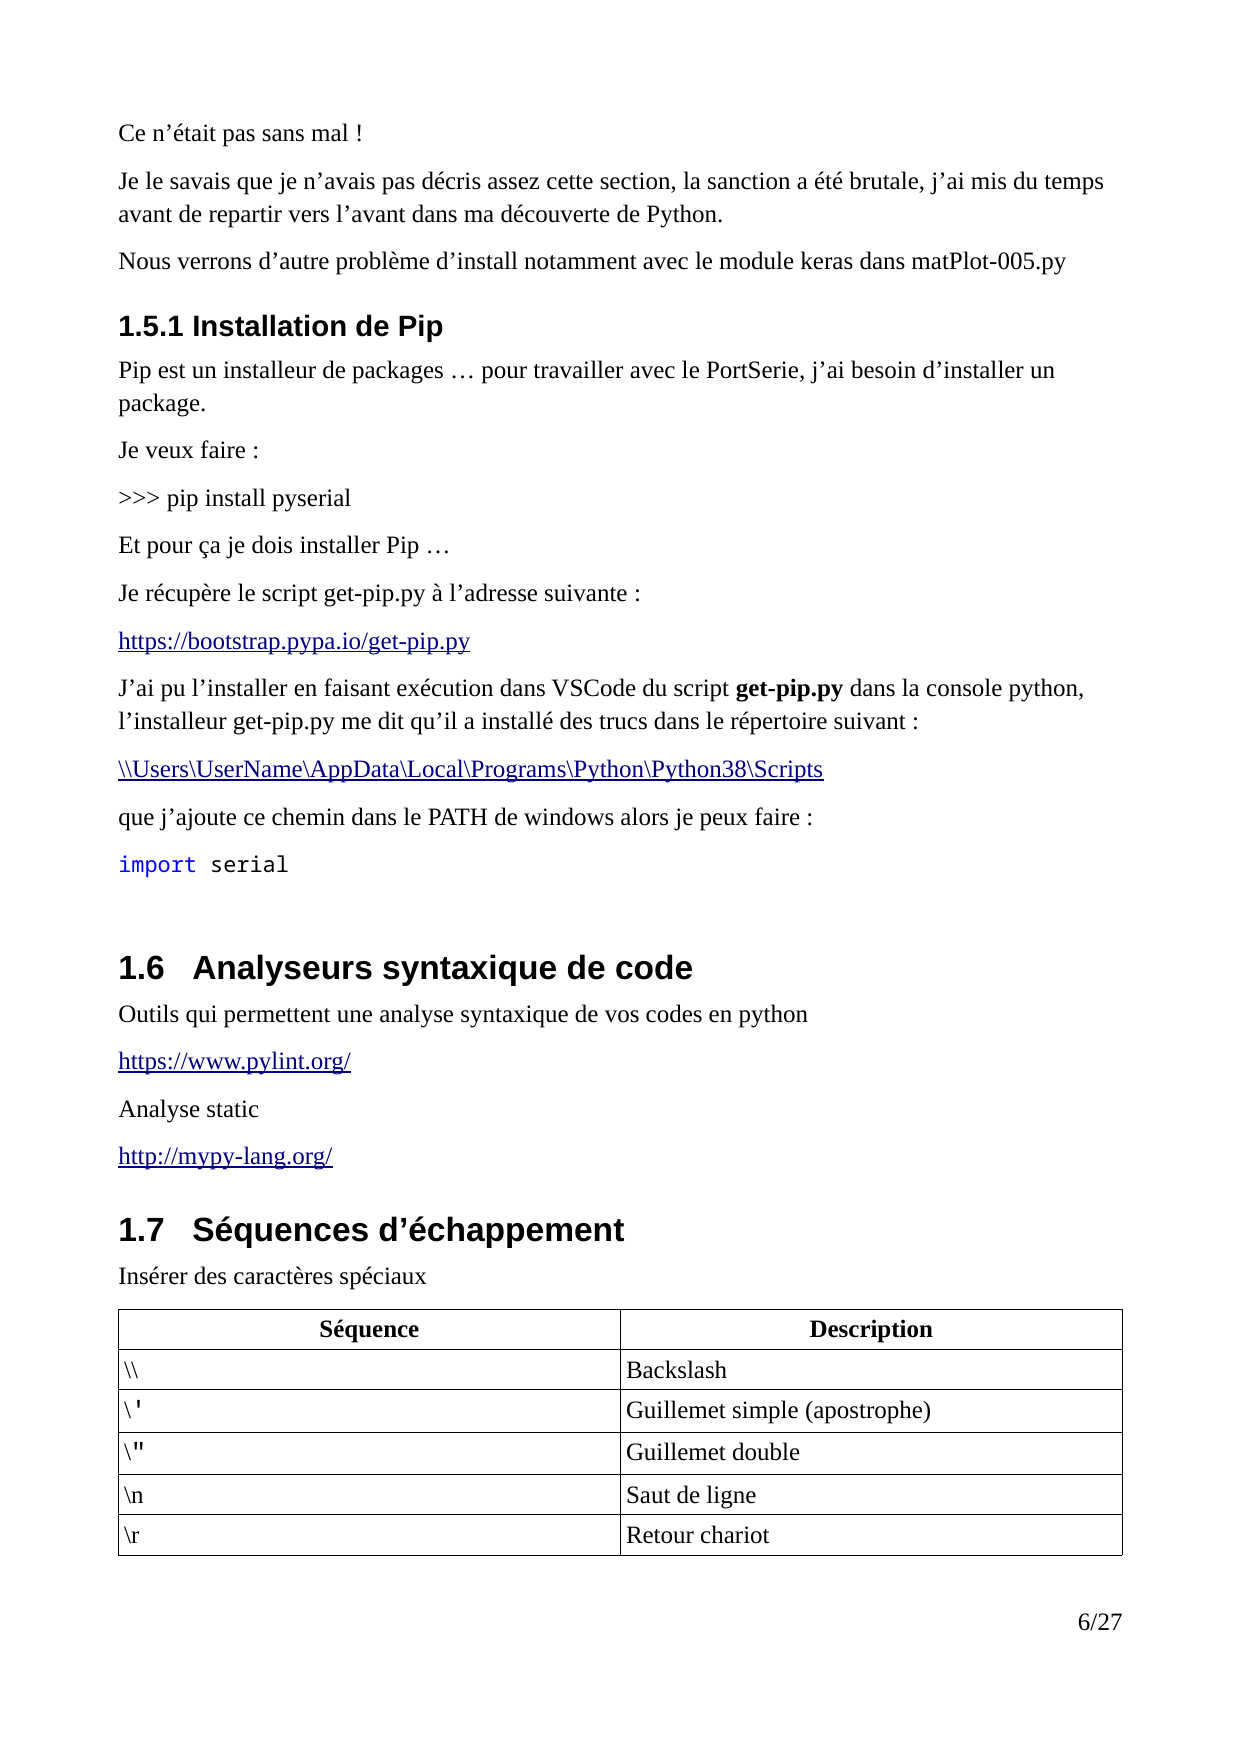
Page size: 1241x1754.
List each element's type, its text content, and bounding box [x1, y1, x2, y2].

text Je veux faire : [118, 435, 1122, 464]
text import serial [118, 849, 1122, 879]
text Et pour ça je dois installer Pip … [118, 531, 1122, 559]
table_cell Guillemet simple (apostrophe) [621, 1390, 1122, 1432]
text \\Users\UserName\AppData\Local\Programs\Python\Python38\Scripts [118, 754, 1122, 783]
table_cell \n [119, 1475, 620, 1514]
subtitle Installation de Pip [118, 308, 1122, 342]
table_header Séquence [119, 1310, 620, 1349]
text https://www.pylint.org/ [118, 1046, 1122, 1075]
text https://bootstrap.pypa.io/get-pip.py [118, 626, 1122, 654]
table_cell Backslash [621, 1350, 1122, 1389]
subtitle Analyseurs syntaxique de code [118, 947, 1122, 986]
text Je récupère le script get-pip.py à l’adresse suivante : [118, 578, 1122, 607]
table_cell \" [119, 1433, 620, 1474]
text J’ai pu l’installer en faisant exécution dans VSCode du script get-pip.py dans la console python, l’installeur get-pip.py me dit qu’il a installé des trucs dans le répertoire suivant : [118, 673, 1122, 735]
text Analyse static [118, 1094, 1122, 1123]
text Insérer des caractères spéciaux [118, 1261, 1122, 1290]
text Ce n’était pas sans mal ! [118, 118, 1122, 147]
table_cell \r [119, 1515, 620, 1555]
text que j’ajoute ce chemin dans le PATH de windows alors je peux faire : [118, 802, 1122, 830]
text Nous verrons d’autre problème d’install notamment avec le module keras dans matPlot-005.py [118, 246, 1122, 275]
text >>> pip install pyserial [118, 483, 1122, 512]
text Outils qui permettent une analyse syntaxique de vos codes en python [118, 999, 1122, 1027]
table_cell Guillemet double [621, 1433, 1122, 1474]
text Je le savais que je n’avais pas décris assez cette section, la sanction a été brutale, j’ai mis du temps avant de repartir vers l’avant dans ma découverte de Python. [118, 166, 1122, 227]
table_cell \\ [119, 1350, 620, 1389]
table_header Description [621, 1310, 1122, 1349]
text http://mypy-lang.org/ [118, 1141, 1122, 1170]
text Pip est un installeur de packages … pour travailler avec le PortSerie, j’ai besoin d’installer un package. [118, 355, 1122, 417]
subtitle Séquences d’échappement [118, 1210, 1122, 1248]
table_cell Saut de ligne [621, 1475, 1122, 1514]
table_cell Retour chariot [621, 1515, 1122, 1555]
table_cell \' [119, 1390, 620, 1432]
